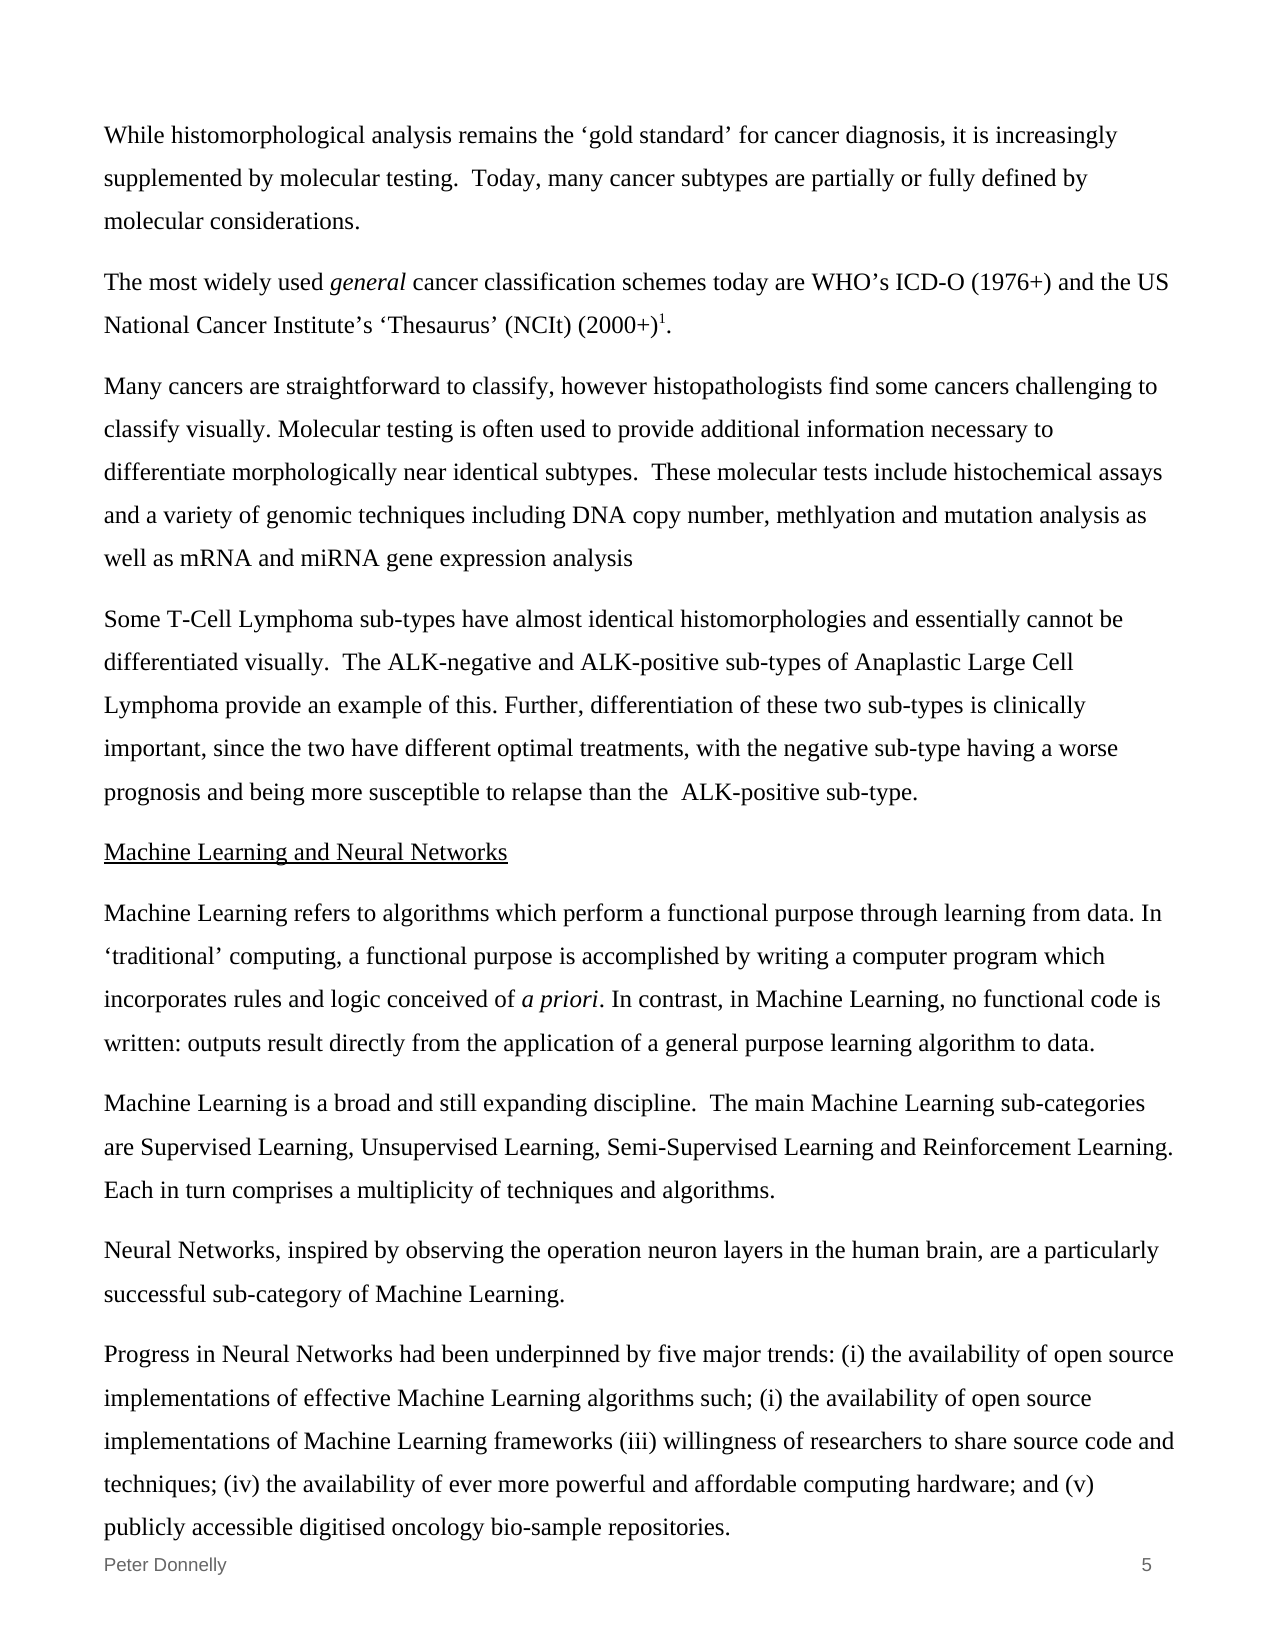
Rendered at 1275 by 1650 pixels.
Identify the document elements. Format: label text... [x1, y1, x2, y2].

text Machine Learning refers to algorithms which perform a functional purpose through learning from data. In ‘traditional’ computing, a functional purpose is accomplished by writing a computer program which incorporates rules and logic conceived of a priori. In contrast, in Machine Learning, no functional code is written: outputs result directly from the application of a general purpose learning algorithm to data. [103, 898, 1181, 1056]
text Progress in Neural Networks had been underpinned by five major trends: (i) the availability of open source implementations of effective Machine Learning algorithms such; (i) the availability of open source implementations of Machine Learning frameworks (iii) willingness of researchers to share source code and techniques; (iv) the availability of ever more powerful and affordable computing hardware; and (v) publicly accessible digitised oncology bio-sample repositories. [103, 1339, 1181, 1541]
text Some T-Cell Lymphoma sub-types have almost identical histomorphologies and essentially cannot be differentiated visually. The ALK-negative and ALK-positive sub-types of Anaplastic Large Cell Lymphoma provide an example of this. Further, differentiation of these two sub-types is clinically important, since the two have different optimal treatments, with the negative sub-type having a worse prognosis and being more susceptible to relapse than the ALK-positive sub-type. [103, 604, 1181, 805]
text While histomorphological analysis remains the ‘gold standard’ for cancer diagnosis, it is increasingly supplemented by molecular testing. Today, many cancer subtypes are partially or fully defined by molecular considerations. [103, 120, 1181, 235]
text Machine Learning and Neural Networks [103, 837, 1181, 866]
text Neural Networks, inspired by observing the operation neuron layers in the human brain, are a particularly successful sub-category of Machine Learning. [103, 1236, 1181, 1307]
text Machine Learning is a broad and still expanding discipline. The main Machine Learning sub-categories are Supervised Learning, Unsupervised Learning, Semi-Supervised Learning and Reinforcement Learning. Each in turn comprises a multiplicity of techniques and algorithms. [103, 1088, 1181, 1203]
text Many cancers are straightforward to classify, however histopathologists find some cancers challenging to classify visually. Molecular testing is often used to provide additional information necessary to differentiate morphologically near identical subtypes. These molecular tests include histochemical assays and a variety of genomic techniques including DNA copy number, methlyation and mutation analysis as well as mRNA and miRNA gene expression analysis [103, 371, 1181, 572]
text The most widely used general cancer classification schemes today are WHO’s ICD-O (1976+) and the US National Cancer Institute’s ‘Thesaurus’ (NCIt) (2000+). [103, 267, 1181, 339]
